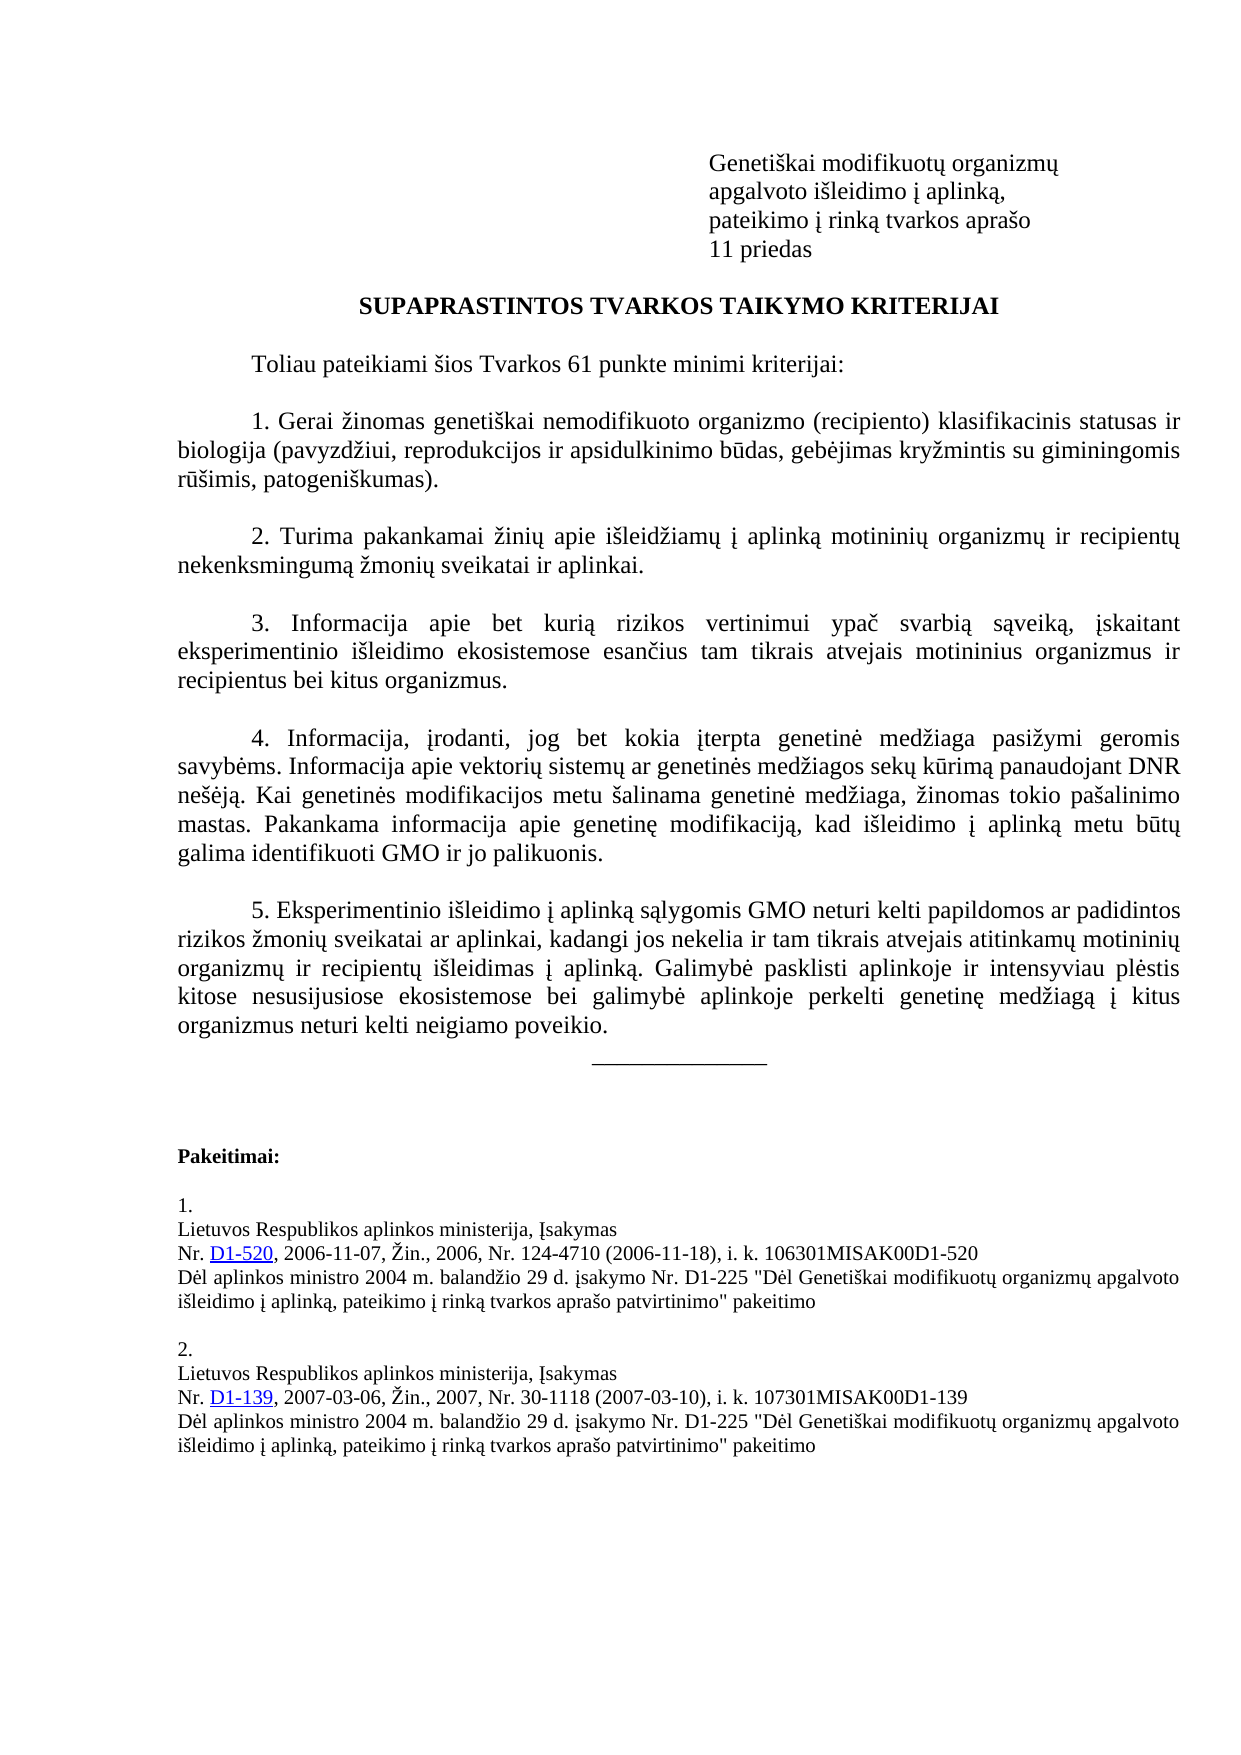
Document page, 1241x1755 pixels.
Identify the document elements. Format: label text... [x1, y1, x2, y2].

text Lietuvos Respublikos aplinkos ministerija, Įsakymas [177, 1217, 1181, 1241]
text Pakeitimai: [177, 1144, 1181, 1168]
text 1. Gerai žinomas genetiškai nemodifikuoto organizmo (recipiento) klasifikacinis statusas ir biologija (pavyzdžiui, reprodukcijos ir apsidulkinimo būdas, gebėjimas kryžmintis su giminingomis rūšimis, patogeniškumas). [177, 406, 1181, 493]
text 2. [177, 1337, 1181, 1361]
text 1. [177, 1193, 1181, 1217]
text 3. Informacija apie bet kurią rizikos vertinimui ypač svarbią sąveiką, įskaitant eksperimentinio išleidimo ekosistemose esančius tam tikrais atvejais motininius organizmus ir recipientus bei kitus organizmus. [177, 608, 1181, 694]
text Toliau pateikiami šios Tvarkos 61 punkte minimi kriterijai: [177, 349, 1181, 378]
text ______________ [177, 1039, 1181, 1068]
text Dėl aplinkos ministro 2004 m. balandžio 29 d. įsakymo Nr. D1-225 "Dėl Genetiškai modifikuotų organizmų apgalvoto išleidimo į aplinką, pateikimo į rinką tvarkos aprašo patvirtinimo" pakeitimo [177, 1265, 1181, 1313]
text 4. Informacija, įrodanti, jog bet kokia įterpta genetinė medžiaga pasižymi geromis savybėms. Informacija apie vektorių sistemų ar genetinės medžiagos sekų kūrimą panaudojant DNR nešėją. Kai genetinės modifikacijos metu šalinama genetinė medžiaga, žinomas tokio pašalinimo mastas. Pakankama informacija apie genetinę modifikaciją, kad išleidimo į aplinką metu būtų galima identifikuoti GMO ir jo palikuonis. [177, 723, 1181, 866]
text Genetiškai modifikuotų organizmų [177, 148, 1181, 176]
text SUPAPRASTINTOS TVARKOS TAIKYMO KRITERIJAI [177, 291, 1181, 320]
text Nr. D1-520, 2006-11-07, Žin., 2006, Nr. 124-4710 (2006-11-18), i. k. 106301MISAK00D1-520 [177, 1241, 1181, 1265]
text 2. Turima pakankamai žinių apie išleidžiamų į aplinką motininių organizmų ir recipientų nekenksmingumą žmonių sveikatai ir aplinkai. [177, 521, 1181, 579]
text Lietuvos Respublikos aplinkos ministerija, Įsakymas [177, 1361, 1181, 1385]
text 5. Eksperimentinio išleidimo į aplinką sąlygomis GMO neturi kelti papildomos ar padidintos rizikos žmonių sveikatai ar aplinkai, kadangi jos nekelia ir tam tikrais atvejais atitinkamų motininių organizmų ir recipientų išleidimas į aplinką. Galimybė pasklisti aplinkoje ir intensyviau plėstis kitose nesusijusiose ekosistemose bei galimybė aplinkoje perkelti genetinę medžiagą į kitus organizmus neturi kelti neigiamo poveikio. [177, 895, 1181, 1039]
text pateikimo į rinką tvarkos aprašo [177, 205, 1181, 234]
text Dėl aplinkos ministro 2004 m. balandžio 29 d. įsakymo Nr. D1-225 "Dėl Genetiškai modifikuotų organizmų apgalvoto išleidimo į aplinką, pateikimo į rinką tvarkos aprašo patvirtinimo" pakeitimo [177, 1409, 1181, 1457]
text apgalvoto išleidimo į aplinką, [177, 176, 1181, 205]
text 11 priedas [177, 234, 1181, 263]
text Nr. D1-139, 2007-03-06, Žin., 2007, Nr. 30-1118 (2007-03-10), i. k. 107301MISAK00D1-139 [177, 1385, 1181, 1409]
